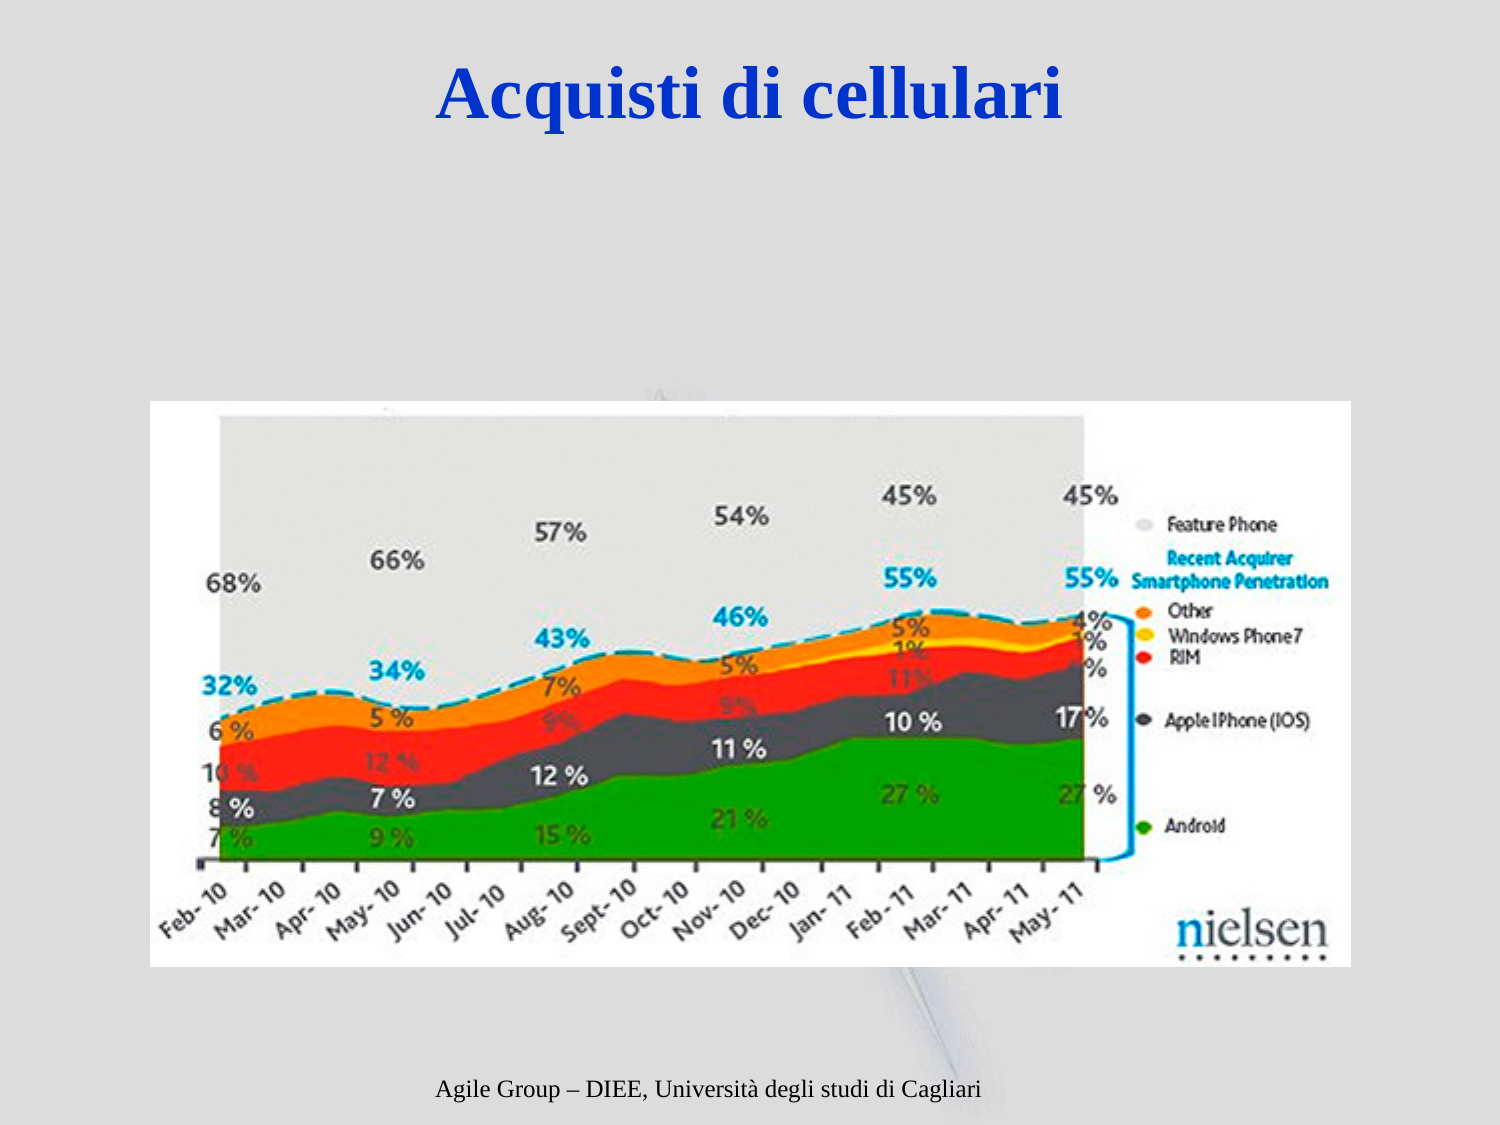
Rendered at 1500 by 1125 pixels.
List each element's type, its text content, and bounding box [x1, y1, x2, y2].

title Acquisti di cellulari [112, 12, 1388, 175]
picture [0, 0, 1500, 1125]
